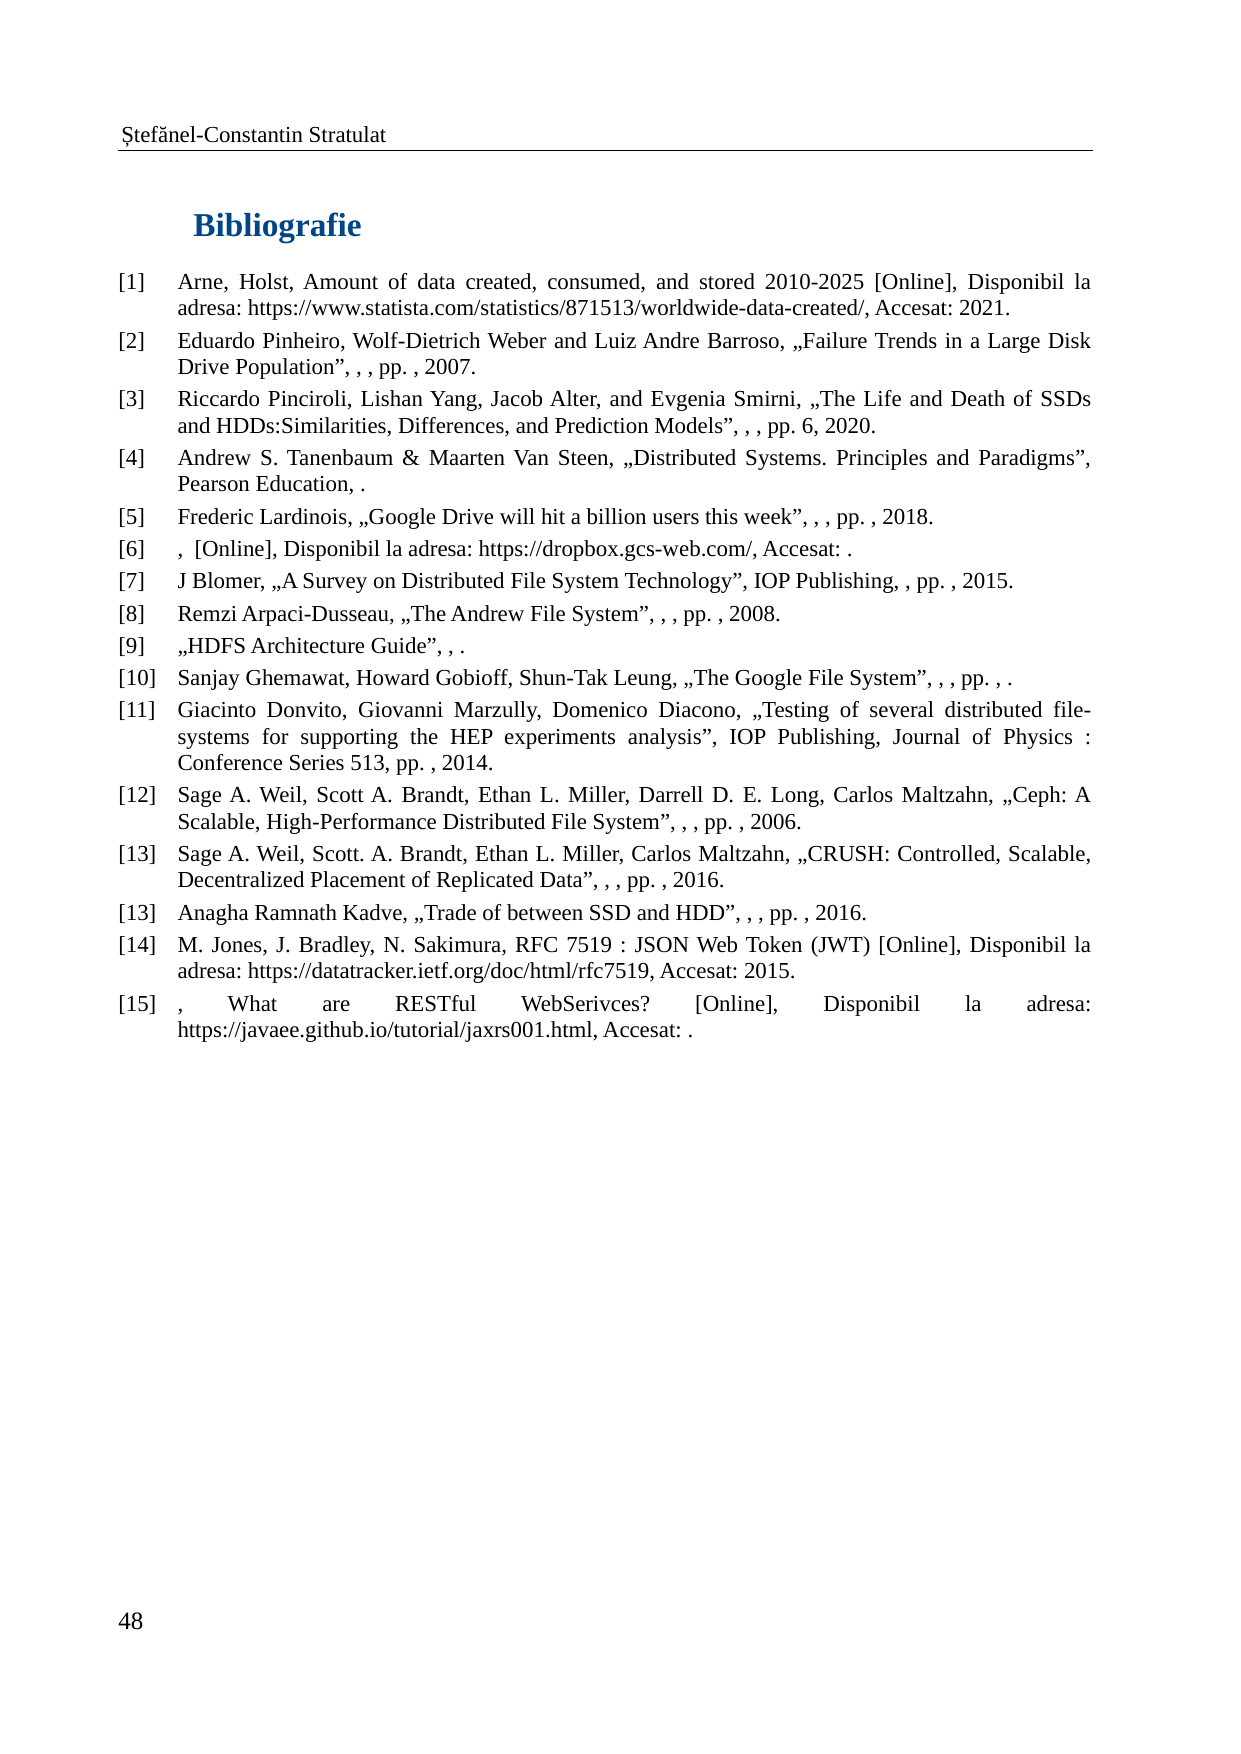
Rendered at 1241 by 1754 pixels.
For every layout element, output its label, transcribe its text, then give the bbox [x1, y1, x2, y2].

text [3] Riccardo Pinciroli, Lishan Yang, Jacob Alter, and Evgenia Smirni, „The Life and Death of SSDs and HDDs:Similarities, Differences, and Prediction Models”, , , pp. 6, 2020. [118, 385, 1093, 438]
text [1] Arne, Holst, Amount of data created, consumed, and stored 2010-2025 [Online], Disponibil la adresa: https://www.statista.com/statistics/871513/worldwide-data-created/, Accesat: 2021. [118, 268, 1093, 321]
text [15] , What are RESTful WebSerivces? [Online], Disponibil la adresa: https://javaee.github.io/tutorial/jaxrs001.html, Accesat: . [118, 990, 1093, 1042]
text [6] , [Online], Disponibil la adresa: https://dropbox.gcs-web.com/, Accesat: . [118, 535, 1093, 561]
text [11] Giacinto Donvito, Giovanni Marzully, Domenico Diacono, „Testing of several distributed file-systems for supporting the HEP experiments analysis”, IOP Publishing, Journal of Physics : Conference Series 513, pp. , 2014. [118, 696, 1093, 776]
text [9] „HDFS Architecture Guide”, , . [118, 632, 1093, 658]
text [2] Eduardo Pinheiro, Wolf-Dietrich Weber and Luiz Andre Barroso, „Failure Trends in a Large Disk Drive Population”, , , pp. , 2007. [118, 327, 1093, 379]
text [5] Frederic Lardinois, „Google Drive will hit a billion users this week”, , , pp. , 2018. [118, 503, 1093, 529]
text [12] Sage A. Weil, Scott A. Brandt, Ethan L. Miller, Darrell D. E. Long, Carlos Maltzahn, „Ceph: A Scalable, High-Performance Distributed File System”, , , pp. , 2006. [118, 781, 1093, 834]
subtitle Bibliografie [118, 205, 1093, 243]
text [13] Sage A. Weil, Scott. A. Brandt, Ethan L. Miller, Carlos Maltzahn, „CRUSH: Controlled, Scalable, Decentralized Placement of Replicated Data”, , , pp. , 2016. [118, 840, 1093, 893]
text [7] J Blomer, „A Survey on Distributed File System Technology”, IOP Publishing, , pp. , 2015. [118, 567, 1093, 594]
text [14] M. Jones, J. Bradley, N. Sakimura, RFC 7519 : JSON Web Token (JWT) [Online], Disponibil la adresa: https://datatracker.ietf.org/doc/html/rfc7519, Accesat: 2015. [118, 931, 1093, 984]
text [10] Sanjay Ghemawat, Howard Gobioff, Shun-Tak Leung, „The Google File System”, , , pp. , . [118, 664, 1093, 691]
text [13] Anagha Ramnath Kadve, „Trade of between SSD and HDD”, , , pp. , 2016. [118, 899, 1093, 925]
text [8] Remzi Arpaci-Dusseau, „The Andrew File System”, , , pp. , 2008. [118, 599, 1093, 626]
text [4] Andrew S. Tanenbaum & Maarten Van Steen, „Distributed Systems. Principles and Paradigms”, Pearson Education, . [118, 444, 1093, 497]
